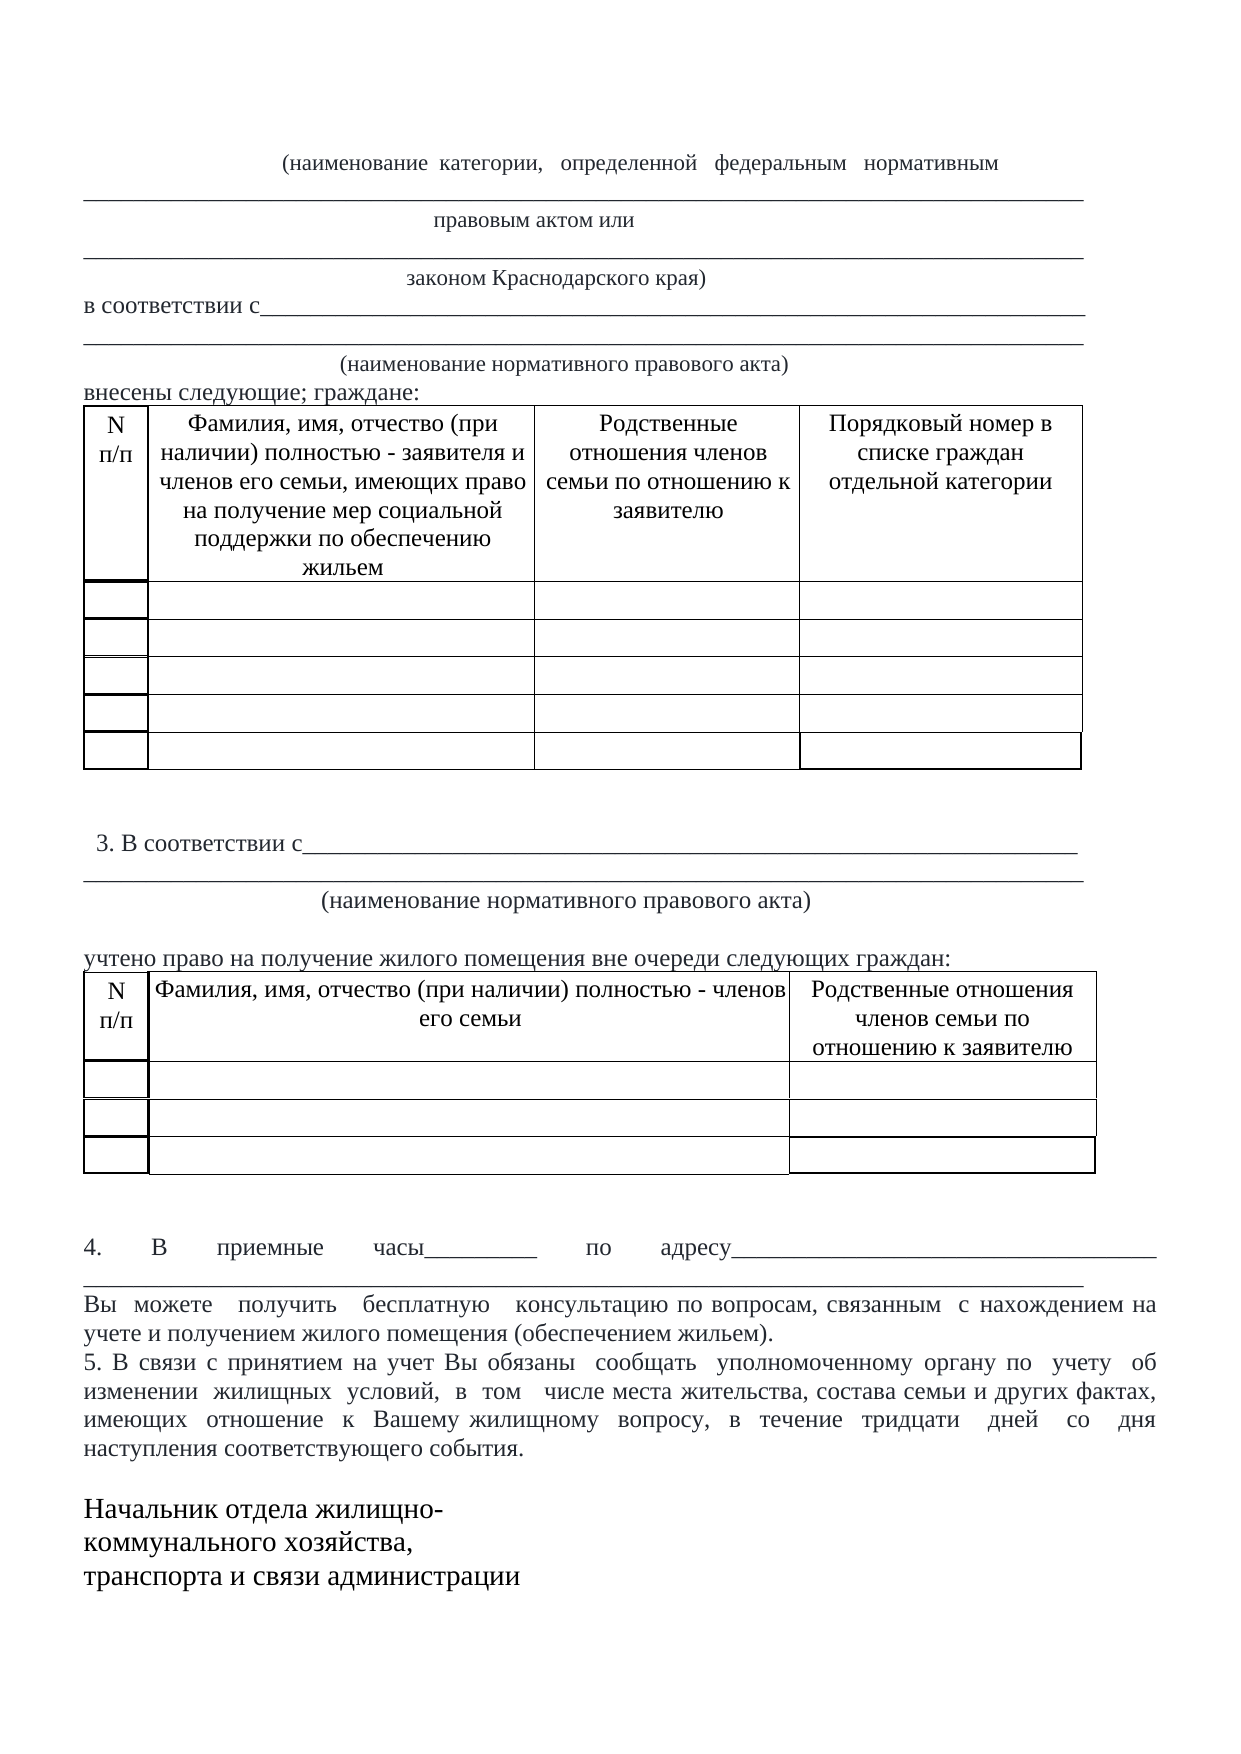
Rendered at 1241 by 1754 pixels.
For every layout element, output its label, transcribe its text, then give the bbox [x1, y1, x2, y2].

table_cell [790, 1138, 1094, 1172]
text ________________________________________________________________________________ [83, 856, 1157, 885]
table_cell [149, 620, 534, 656]
table_cell [790, 1100, 1096, 1136]
table_cell [535, 582, 799, 619]
table_cell [85, 696, 147, 730]
table_cell [800, 582, 1082, 619]
table_cell [800, 695, 1082, 732]
text в соответствии с__________________________________________________________________ [83, 290, 1157, 319]
table_cell [149, 582, 534, 619]
text коммунального хозяйства, [83, 1524, 1157, 1558]
table_cell [800, 620, 1082, 656]
table_cell [149, 733, 534, 769]
text ________________________________________________________________________________ [83, 233, 1157, 262]
table_cell [85, 1100, 147, 1135]
text транспорта и связи администрации [83, 1558, 1157, 1591]
text внесены следующие; граждане: [83, 377, 1157, 405]
table_header Родственные отношения членов семьи по отношению к заявителю [790, 972, 1096, 1061]
text 4. В приемные часы_________ по адресу__________________________________ ________________________________________________________________________________ [83, 1232, 1157, 1289]
table_cell [150, 1137, 789, 1174]
table_cell [85, 1062, 147, 1097]
text учтено право на получение жилого помещения вне очереди следующих граждан: [83, 943, 1157, 971]
text (наименование категории, определенной федеральным нормативным [83, 147, 1157, 175]
text ________________________________________________________________________________ [83, 175, 1157, 204]
text (наименование нормативного правового акта) [83, 348, 1157, 377]
table_cell [149, 657, 534, 694]
table_cell [800, 657, 1082, 694]
table_cell [801, 733, 1080, 768]
text ________________________________________________________________________________ [83, 319, 1157, 348]
table_cell [85, 733, 147, 768]
text 5. В связи с принятием на учет Вы обязаны сообщать уполномоченному органу по учету об изменении жилищных условий, в том числе места жительства, состава семьи и других фактах, имеющих отношение к Вашему жилищному вопросу, в течение тридцати дней со дня наступления соответствующего события. [83, 1347, 1157, 1462]
table_cell [150, 1100, 789, 1136]
table_cell [535, 733, 799, 769]
table_cell [535, 695, 799, 732]
table_cell [535, 620, 799, 656]
table_cell [85, 583, 147, 617]
table_header Порядковый номер в списке граждан отдельной категории [800, 406, 1082, 581]
table_cell [150, 1062, 789, 1098]
text законом Краснодарского края) [83, 262, 1157, 290]
table_header Родственные отношения членов семьи по отношению к заявителю [535, 406, 799, 581]
table_header N п/п [85, 407, 147, 579]
text Вы можете получить бесплатную консультацию по вопросам, связанным с нахождением на учете и получением жилого помещения (обеспечением жильем). [83, 1289, 1157, 1347]
table_cell [790, 1062, 1096, 1098]
table_cell [149, 695, 534, 732]
table_cell [85, 1138, 147, 1172]
table_cell [85, 658, 147, 693]
text (наименование нормативного правового акта) [83, 885, 1157, 914]
table_cell [85, 620, 147, 655]
table_header Фамилия, имя, отчество (при наличии) полностью - заявителя и членов его семьи, имеющих право на получение мер социальной поддержки по обеспечению жильем [149, 406, 534, 581]
table_cell [535, 657, 799, 694]
table_header N п/п [85, 973, 147, 1059]
text Начальник отдела жилищно- [83, 1491, 1157, 1524]
text 3. В соответствии с______________________________________________________________ [83, 828, 1157, 856]
text правовым актом или [83, 204, 1157, 233]
table_header Фамилия, имя, отчество (при наличии) полностью - членов его семьи [150, 972, 789, 1061]
